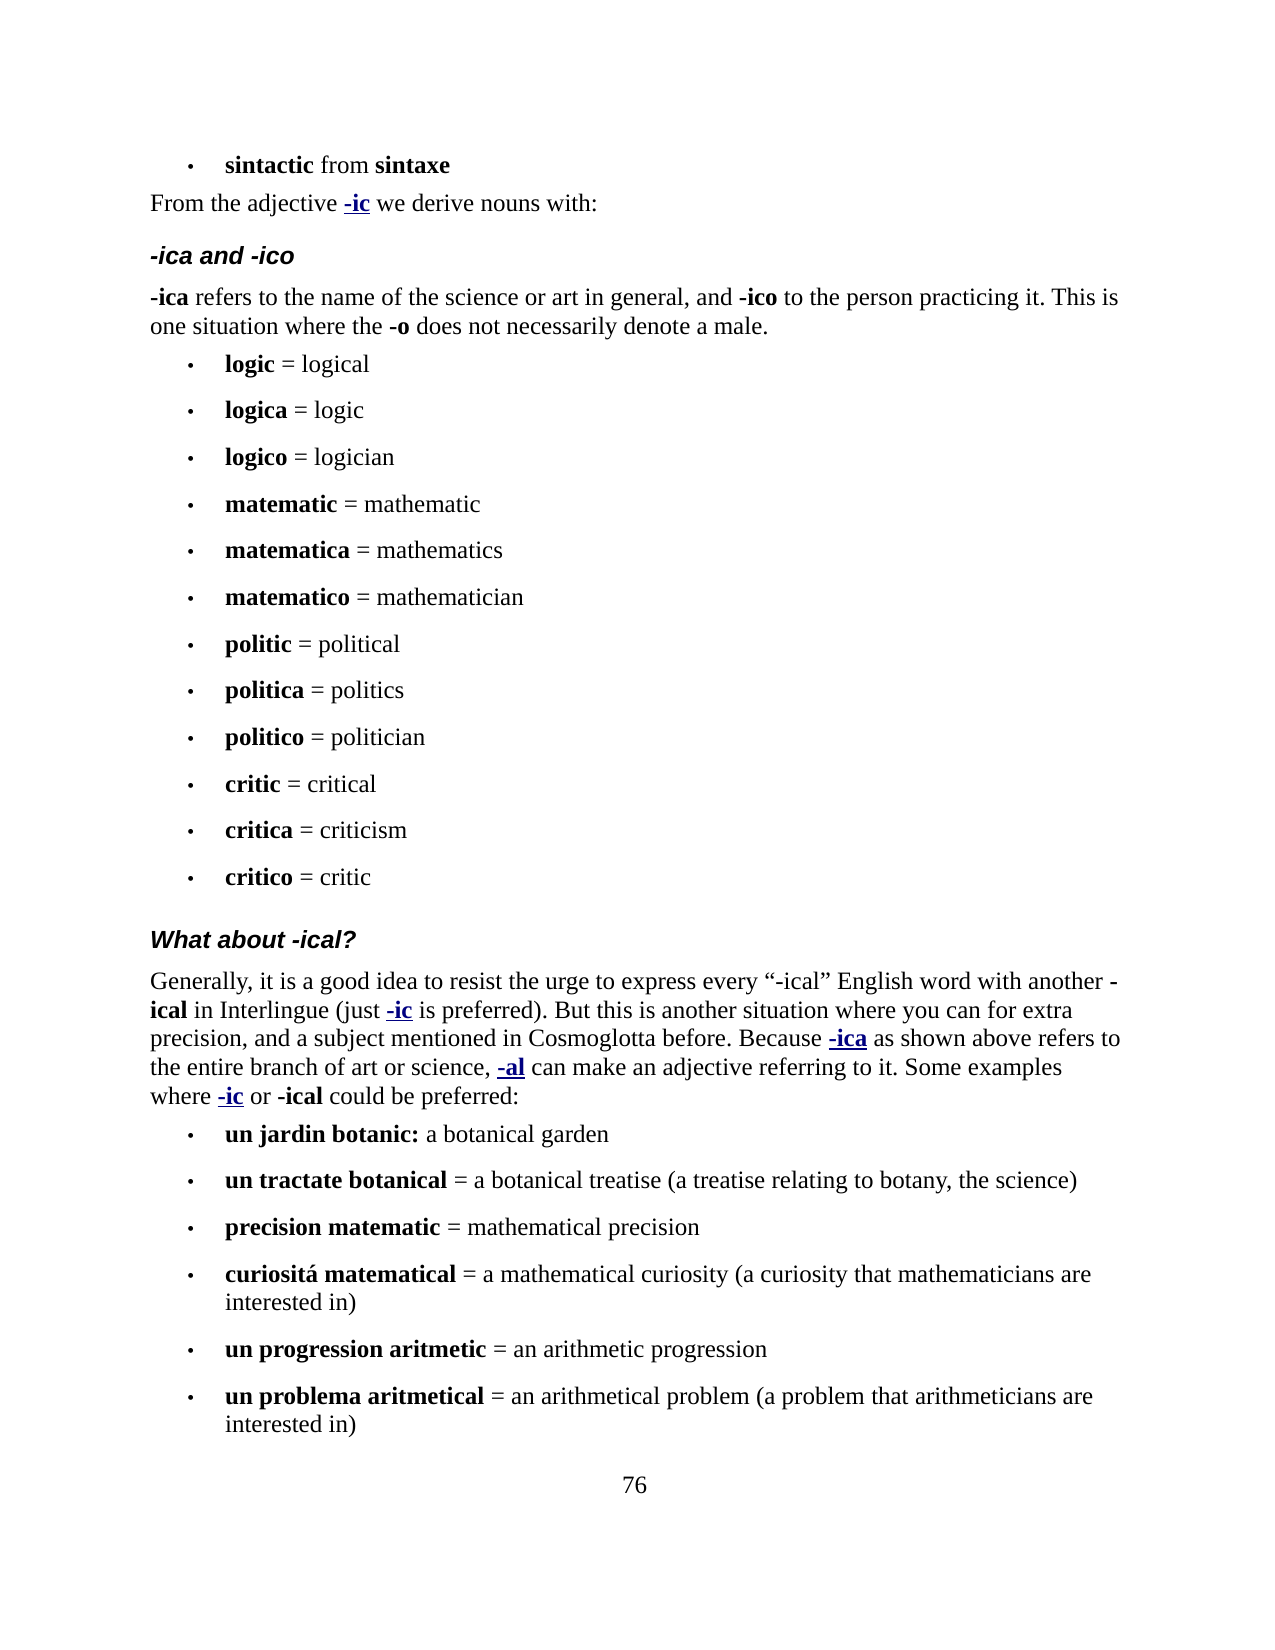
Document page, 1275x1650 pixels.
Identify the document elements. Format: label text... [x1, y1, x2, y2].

list matematica = mathematics [187, 536, 1125, 564]
list politic = political [187, 629, 1125, 658]
text From the adjective -ic we derive nouns with: [150, 188, 1125, 216]
text Generally, it is a good idea to resist the urge to express every “-ical” English word with another -ical in Interlingue (just -ic is preferred). But this is another situation where you can for extra precision, and a subject mentioned in Cosmoglotta before. Because -ica as shown above refers to the entire branch of art or science, -al can make an adjective referring to it. Some examples where -ic or -ical could be preferred: [150, 966, 1125, 1110]
list sintactic from sintaxe [187, 150, 1125, 179]
subtitle What about -ical? [150, 925, 1125, 953]
list un progression aritmetic = an arithmetic progression [187, 1334, 1125, 1363]
list critic = critical [187, 769, 1125, 798]
list critico = critic [187, 862, 1125, 891]
text -ica refers to the name of the science or art in general, and -ico to the person practicing it. This is one situation where the -o does not necessarily denote a male. [150, 282, 1125, 340]
list critica = criticism [187, 816, 1125, 844]
list un tractate botanical = a botanical treatise (a treatise relating to botany, the science) [187, 1165, 1125, 1194]
list precision matematic = mathematical precision [187, 1212, 1125, 1241]
list un jardin botanic: a botanical garden [187, 1119, 1125, 1147]
list logic = logical [187, 349, 1125, 378]
list matematic = mathematic [187, 489, 1125, 518]
list politico = politician [187, 722, 1125, 751]
list logica = logic [187, 396, 1125, 424]
list logico = logician [187, 442, 1125, 471]
list matematico = mathematician [187, 582, 1125, 611]
subtitle -ica and -ico [150, 241, 1125, 270]
list politica = politics [187, 676, 1125, 704]
list curiositá matematical = a mathematical curiosity (a curiosity that mathematicians are interested in) [187, 1259, 1125, 1316]
list un problema aritmetical = an arithmetical problem (a problem that arithmeticians are interested in) [187, 1381, 1125, 1438]
